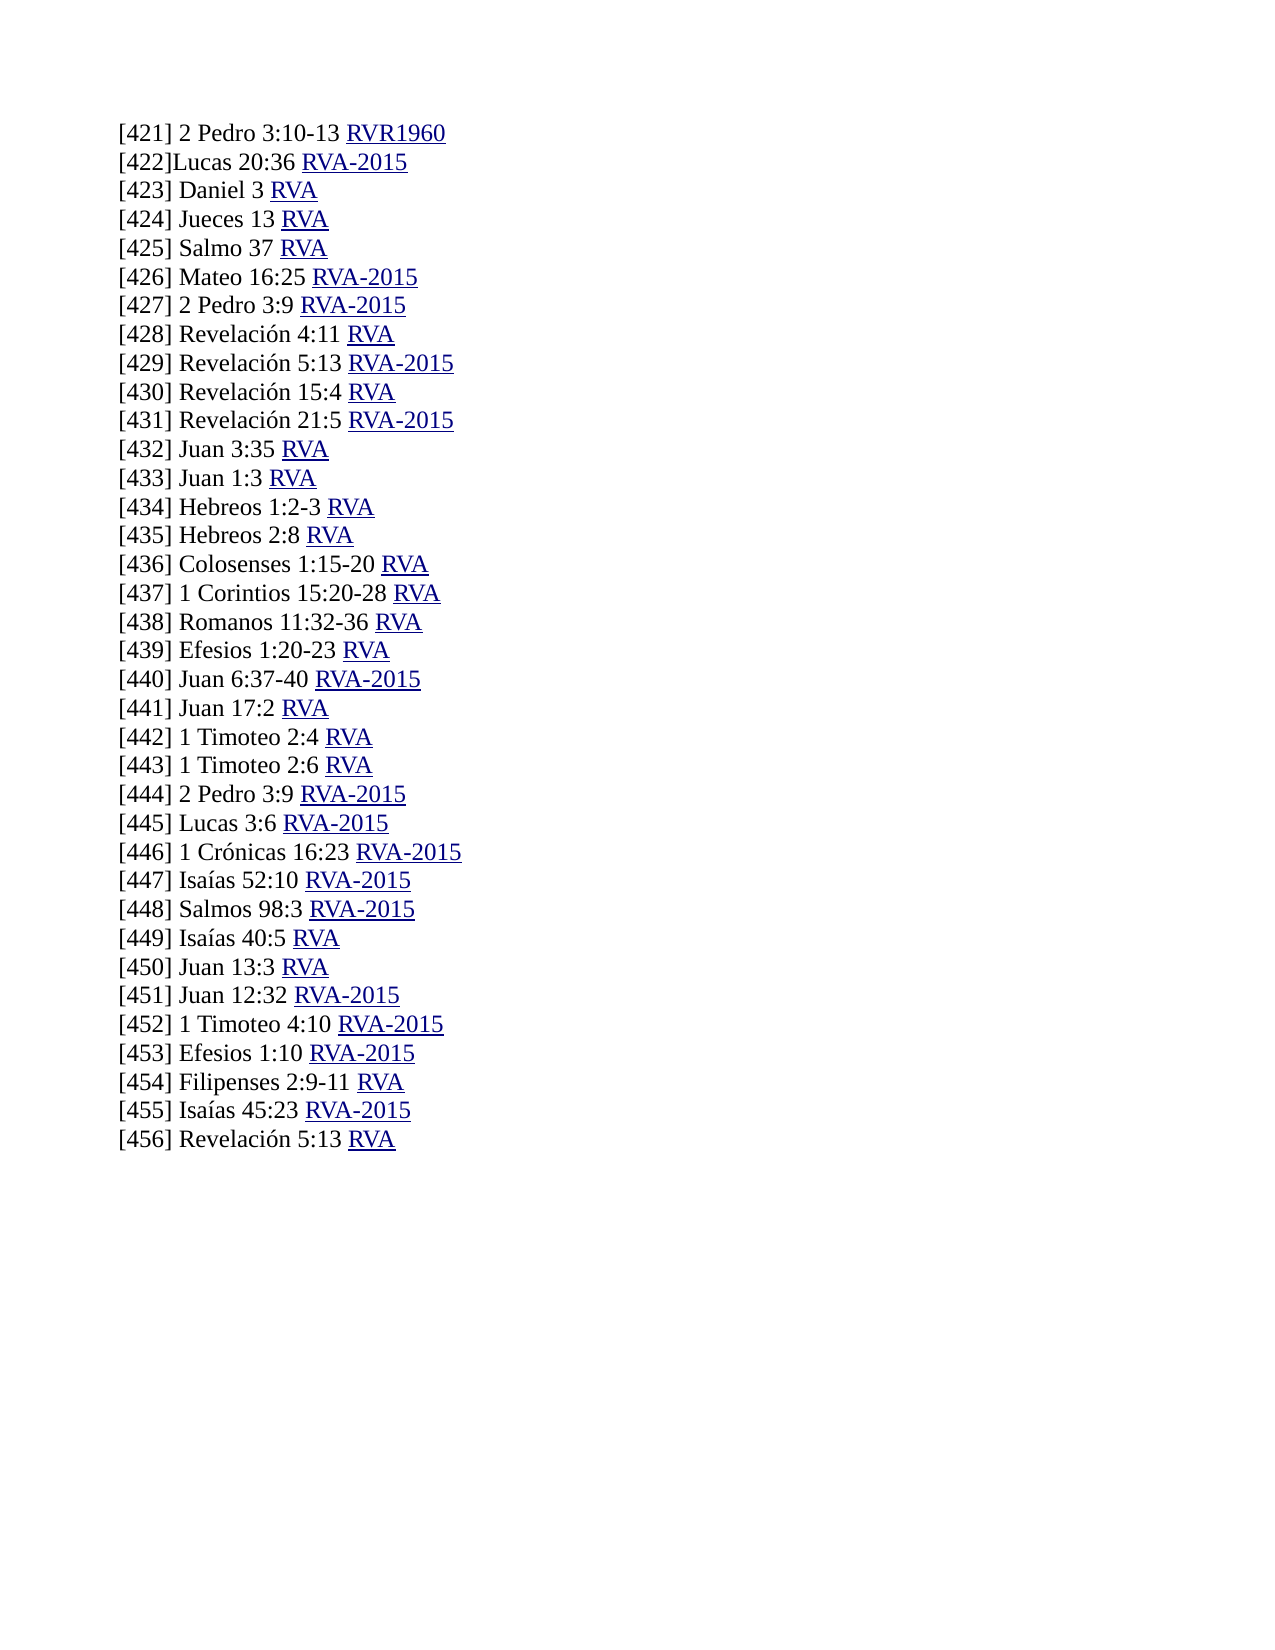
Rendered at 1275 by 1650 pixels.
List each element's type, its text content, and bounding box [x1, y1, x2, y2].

text Revelación 15:4 RVA [118, 377, 1157, 406]
text 2 Pedro 3:10-13 RVR1960 [118, 118, 1157, 147]
text Lucas 3:6 RVA-2015 [118, 808, 1157, 837]
text Isaías 45:23 RVA-2015 [118, 1096, 1157, 1124]
text Isaías 40:5 RVA [118, 923, 1157, 952]
text Hebreos 1:2-3 RVA [118, 492, 1157, 521]
text Juan 1:3 RVA [118, 463, 1157, 492]
text Lucas 20:36 RVA-2015 [118, 147, 1157, 176]
text Salmo 37 RVA [118, 233, 1157, 262]
text 1 Crónicas 16:23 RVA-2015 [118, 837, 1157, 866]
text Efesios 1:10 RVA-2015 [118, 1038, 1157, 1067]
text Mateo 16:25 RVA-2015 [118, 262, 1157, 291]
text Juan 3:35 RVA [118, 434, 1157, 463]
text Juan 6:37-40 RVA-2015 [118, 664, 1157, 693]
text Revelación 4:11 RVA [118, 319, 1157, 348]
text 1 Corintios 15:20-28 RVA [118, 578, 1157, 607]
text Juan 13:3 RVA [118, 952, 1157, 981]
text Isaías 52:10 RVA-2015 [118, 866, 1157, 894]
text Daniel 3 RVA [118, 176, 1157, 204]
text Efesios 1:20-23 RVA [118, 636, 1157, 664]
text Colosenses 1:15-20 RVA [118, 549, 1157, 578]
text Jueces 13 RVA [118, 204, 1157, 233]
text Romanos 11:32-36 RVA [118, 607, 1157, 636]
text Revelación 21:5 RVA-2015 [118, 406, 1157, 434]
text Hebreos 2:8 RVA [118, 521, 1157, 549]
text 1 Timoteo 4:10 RVA-2015 [118, 1009, 1157, 1038]
text Juan 17:2 RVA [118, 693, 1157, 722]
text Revelación 5:13 RVA-2015 [118, 348, 1157, 377]
text Revelación 5:13 RVA [118, 1124, 1157, 1153]
text Salmos 98:3 RVA-2015 [118, 894, 1157, 923]
text Juan 12:32 RVA-2015 [118, 981, 1157, 1009]
text 1 Timoteo 2:4 RVA [118, 722, 1157, 751]
text Filipenses 2:9-11 RVA [118, 1067, 1157, 1096]
text 2 Pedro 3:9 RVA-2015 [118, 779, 1157, 808]
text 1 Timoteo 2:6 RVA [118, 751, 1157, 779]
text 2 Pedro 3:9 RVA-2015 [118, 291, 1157, 319]
